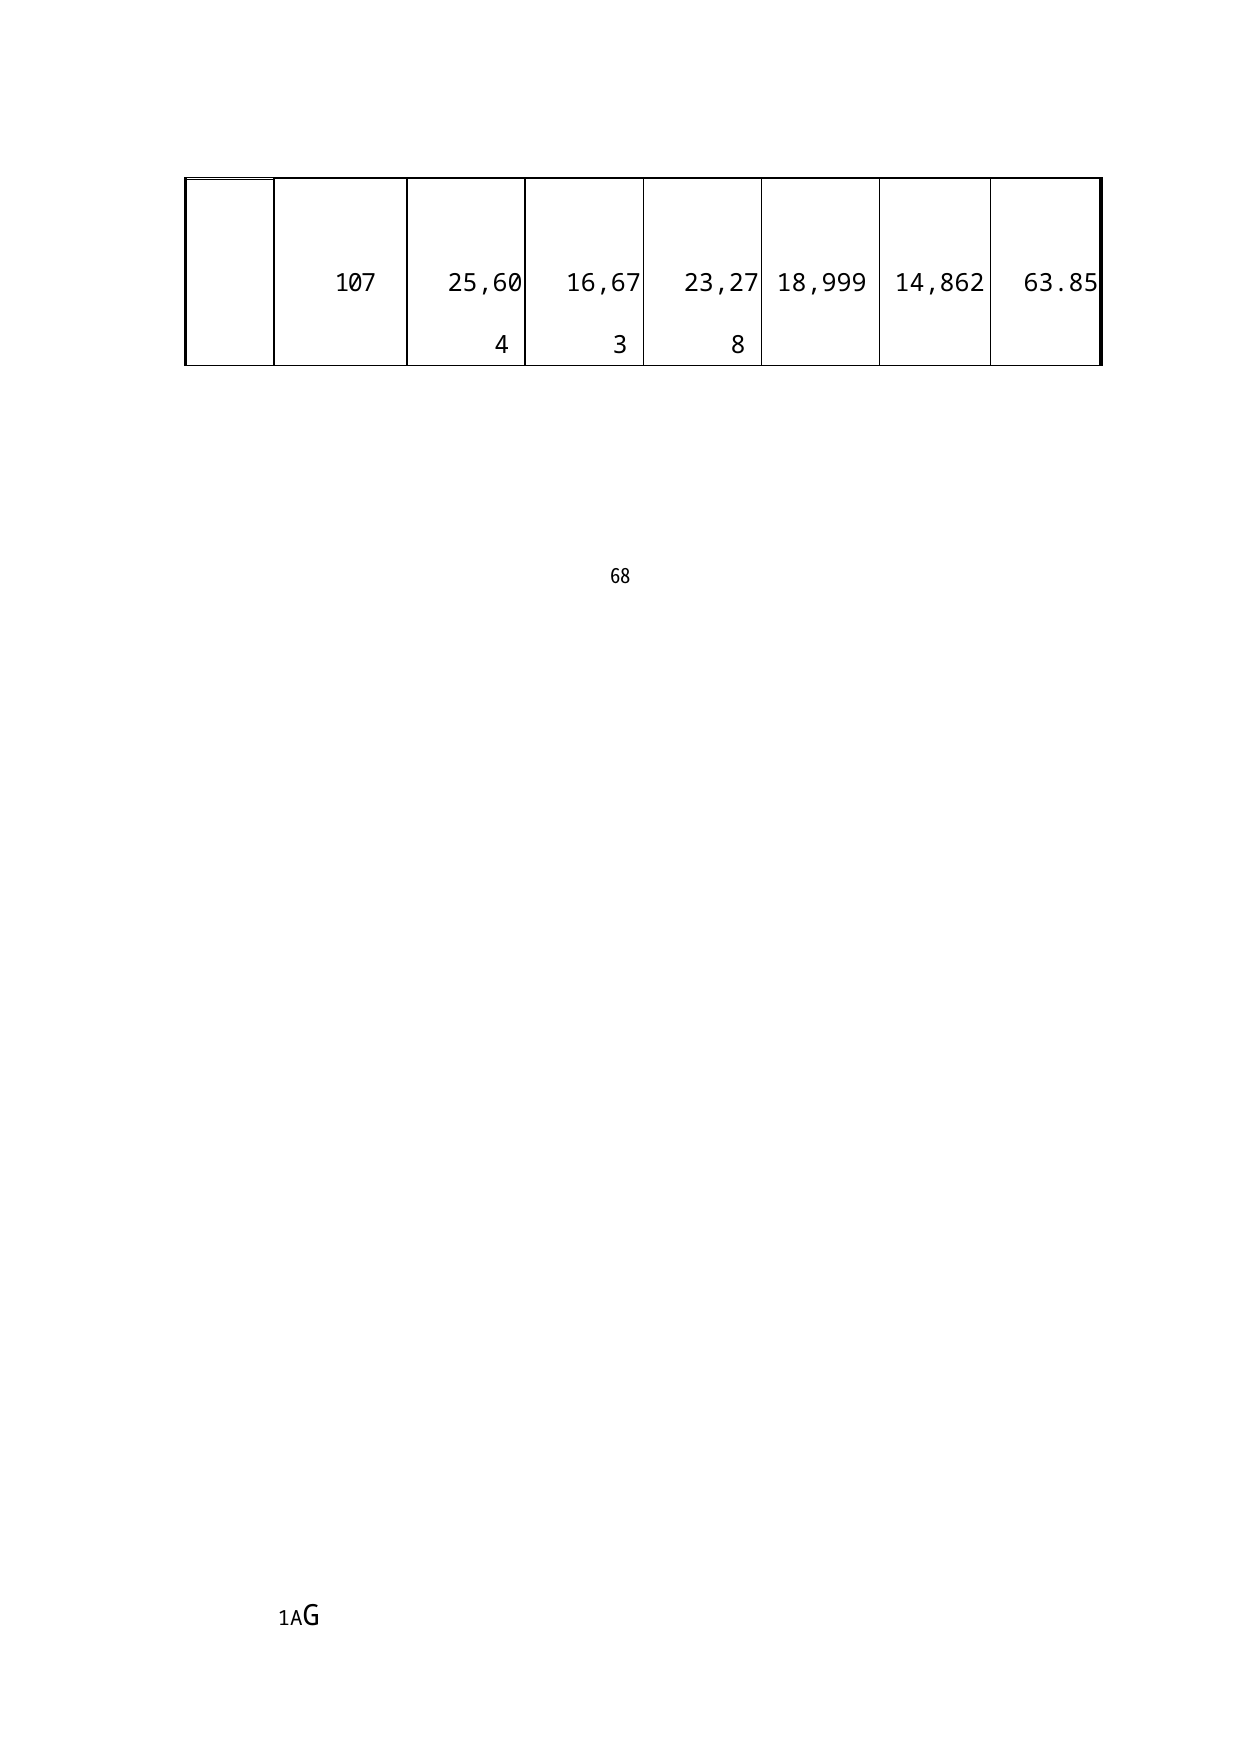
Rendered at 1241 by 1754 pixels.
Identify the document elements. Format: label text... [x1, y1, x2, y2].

table_cell 16,673 [526, 179, 643, 365]
table_cell 14,862 [880, 179, 990, 365]
table_cell [187, 180, 273, 365]
table_cell 107 [275, 179, 406, 365]
table_cell 18,999 [762, 179, 879, 365]
table_cell 63.85 [991, 179, 1099, 365]
table_cell 23,278 [644, 179, 761, 365]
table_cell 25,604 [408, 179, 524, 365]
